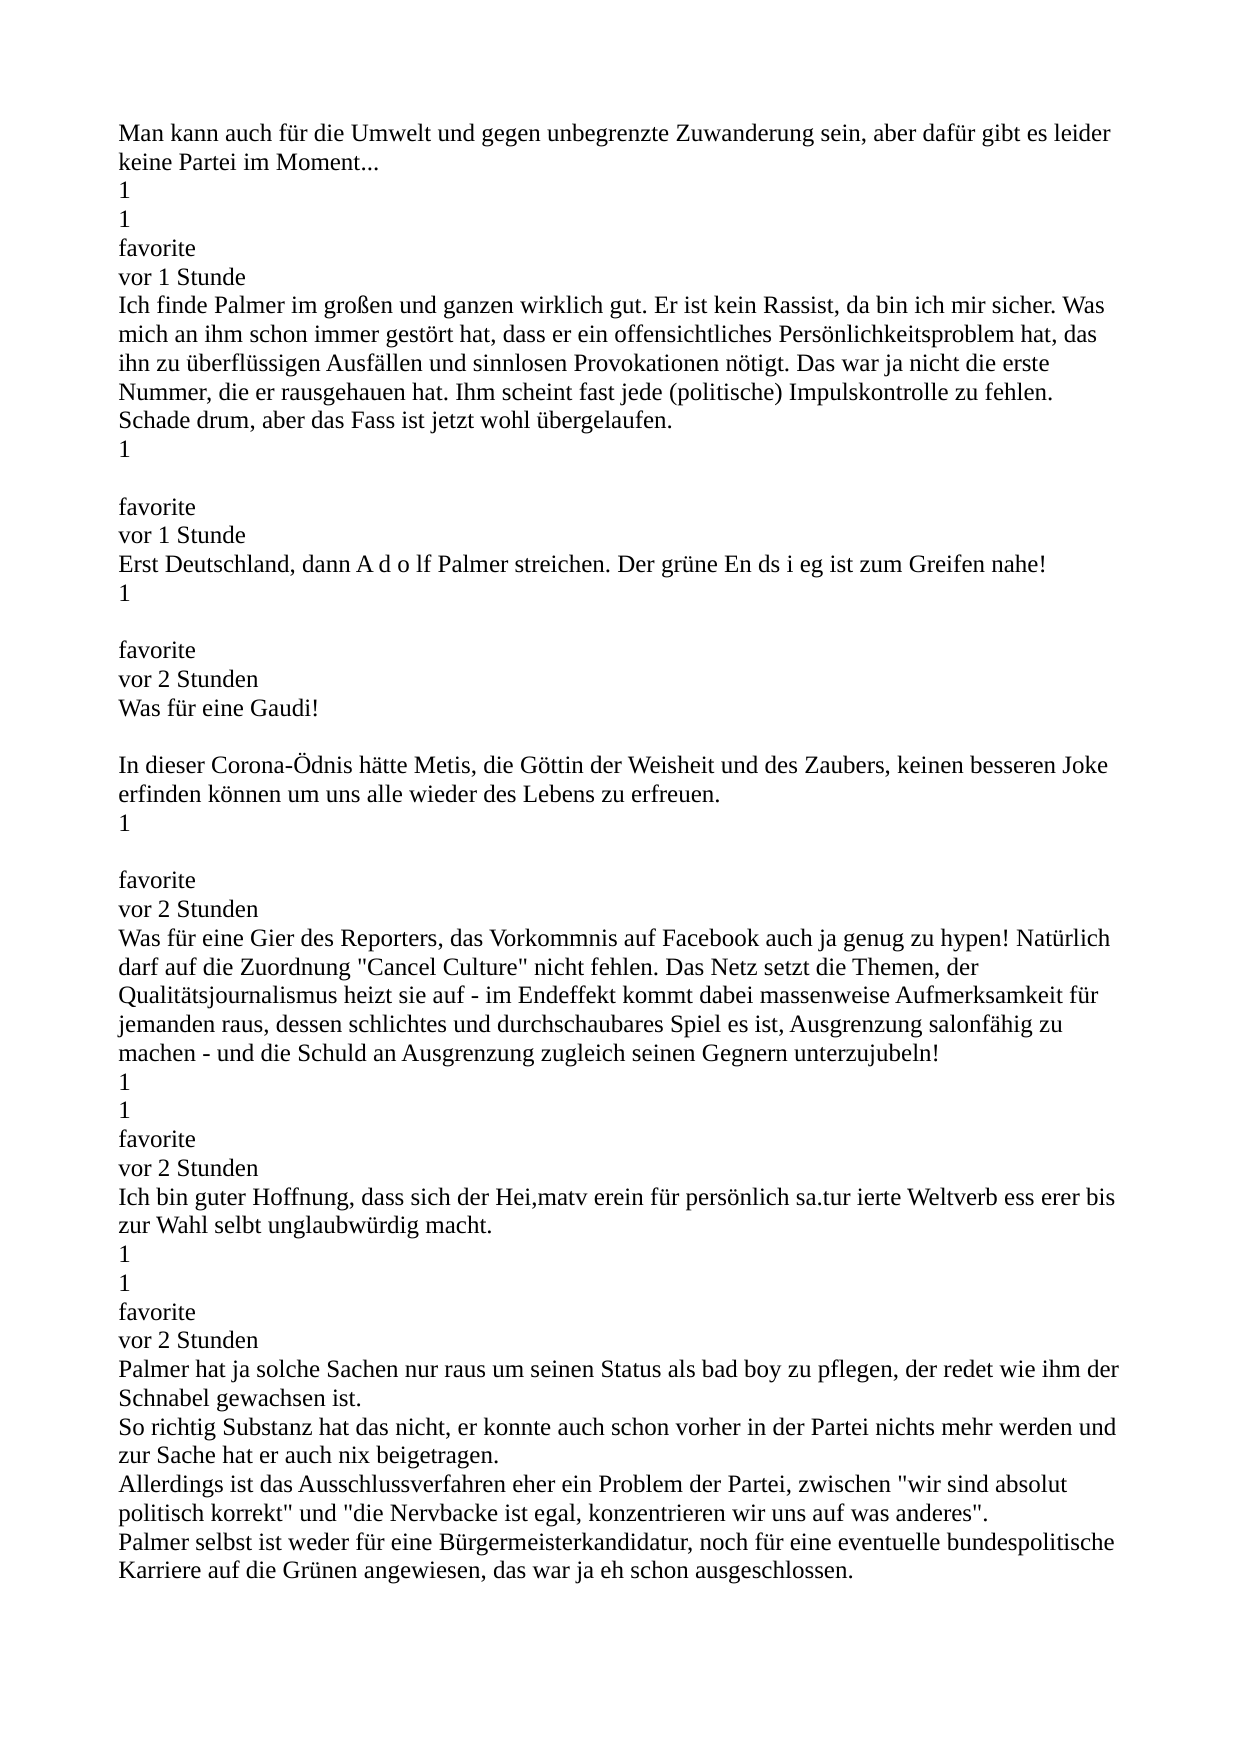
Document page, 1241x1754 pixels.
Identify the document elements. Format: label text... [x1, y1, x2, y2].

text 1 [118, 1268, 1122, 1297]
text Palmer selbst ist weder für eine Bürgermeisterkandidatur, noch für eine eventuelle bundespolitische Karriere auf die Grünen angewiesen, das war ja eh schon ausgeschlossen. [118, 1527, 1122, 1584]
text 1 [118, 176, 1122, 204]
text 1 [118, 1067, 1122, 1096]
text vor 2 Stunden [118, 894, 1122, 923]
text 1 [118, 808, 1122, 837]
text vor 2 Stunden [118, 1326, 1122, 1354]
text Man kann auch für die Umwelt und gegen unbegrenzte Zuwanderung sein, aber dafür gibt es leider keine Partei im Moment... [118, 118, 1122, 176]
text Ich finde Palmer im großen und ganzen wirklich gut. Er ist kein Rassist, da bin ich mir sicher. Was mich an ihm schon immer gestört hat, dass er ein offensichtliches Persönlichkeitsproblem hat, das ihn zu überflüssigen Ausfällen und sinnlosen Provokationen nötigt. Das war ja nicht die erste Nummer, die er rausgehauen hat. Ihm scheint fast jede (politische) Impulskontrolle zu fehlen. Schade drum, aber das Fass ist jetzt wohl übergelaufen. [118, 291, 1122, 434]
text favorite [118, 636, 1122, 664]
text Ich bin guter Hoffnung, dass sich der Hei,matv erein für persönlich sa.tur ierte Weltverb ess erer bis zur Wahl selbt unglaubwürdig macht. [118, 1182, 1122, 1239]
text favorite [118, 1297, 1122, 1326]
text 1 [118, 434, 1122, 463]
text 1 [118, 1239, 1122, 1268]
text So richtig Substanz hat das nicht, er konnte auch schon vorher in der Partei nichts mehr werden und zur Sache hat er auch nix beigetragen. [118, 1412, 1122, 1469]
text Palmer hat ja solche Sachen nur raus um seinen Status als bad boy zu pflegen, der redet wie ihm der Schnabel gewachsen ist. [118, 1354, 1122, 1412]
text vor 2 Stunden [118, 1153, 1122, 1182]
text 1 [118, 578, 1122, 607]
text Allerdings ist das Ausschlussverfahren eher ein Problem der Partei, zwischen "wir sind absolut politisch korrekt" und "die Nervbacke ist egal, konzentrieren wir uns auf was anderes". [118, 1469, 1122, 1527]
text Was für eine Gier des Reporters, das Vorkommnis auf Facebook auch ja genug zu hypen! Natürlich darf auf die Zuordnung "Cancel Culture" nicht fehlen. Das Netz setzt die Themen, der Qualitätsjournalismus heizt sie auf - im Endeffekt kommt dabei massenweise Aufmerksamkeit für jemanden raus, dessen schlichtes und durchschaubares Spiel es ist, Ausgrenzung salonfähig zu machen - und die Schuld an Ausgrenzung zugleich seinen Gegnern unterzujubeln! [118, 923, 1122, 1067]
text Erst Deutschland, dann A d o lf Palmer streichen. Der grüne En ds i eg ist zum Greifen nahe! [118, 549, 1122, 578]
text In dieser Corona-Ödnis hätte Metis, die Göttin der Weisheit und des Zaubers, keinen besseren Joke erfinden können um uns alle wieder des Lebens zu erfreuen. [118, 751, 1122, 808]
text vor 2 Stunden [118, 664, 1122, 693]
text 1 [118, 204, 1122, 233]
text favorite [118, 866, 1122, 894]
text Was für eine Gaudi! [118, 693, 1122, 722]
text vor 1 Stunde [118, 262, 1122, 291]
text 1 [118, 1096, 1122, 1124]
text favorite [118, 492, 1122, 521]
text vor 1 Stunde [118, 521, 1122, 549]
text favorite [118, 1124, 1122, 1153]
text favorite [118, 233, 1122, 262]
